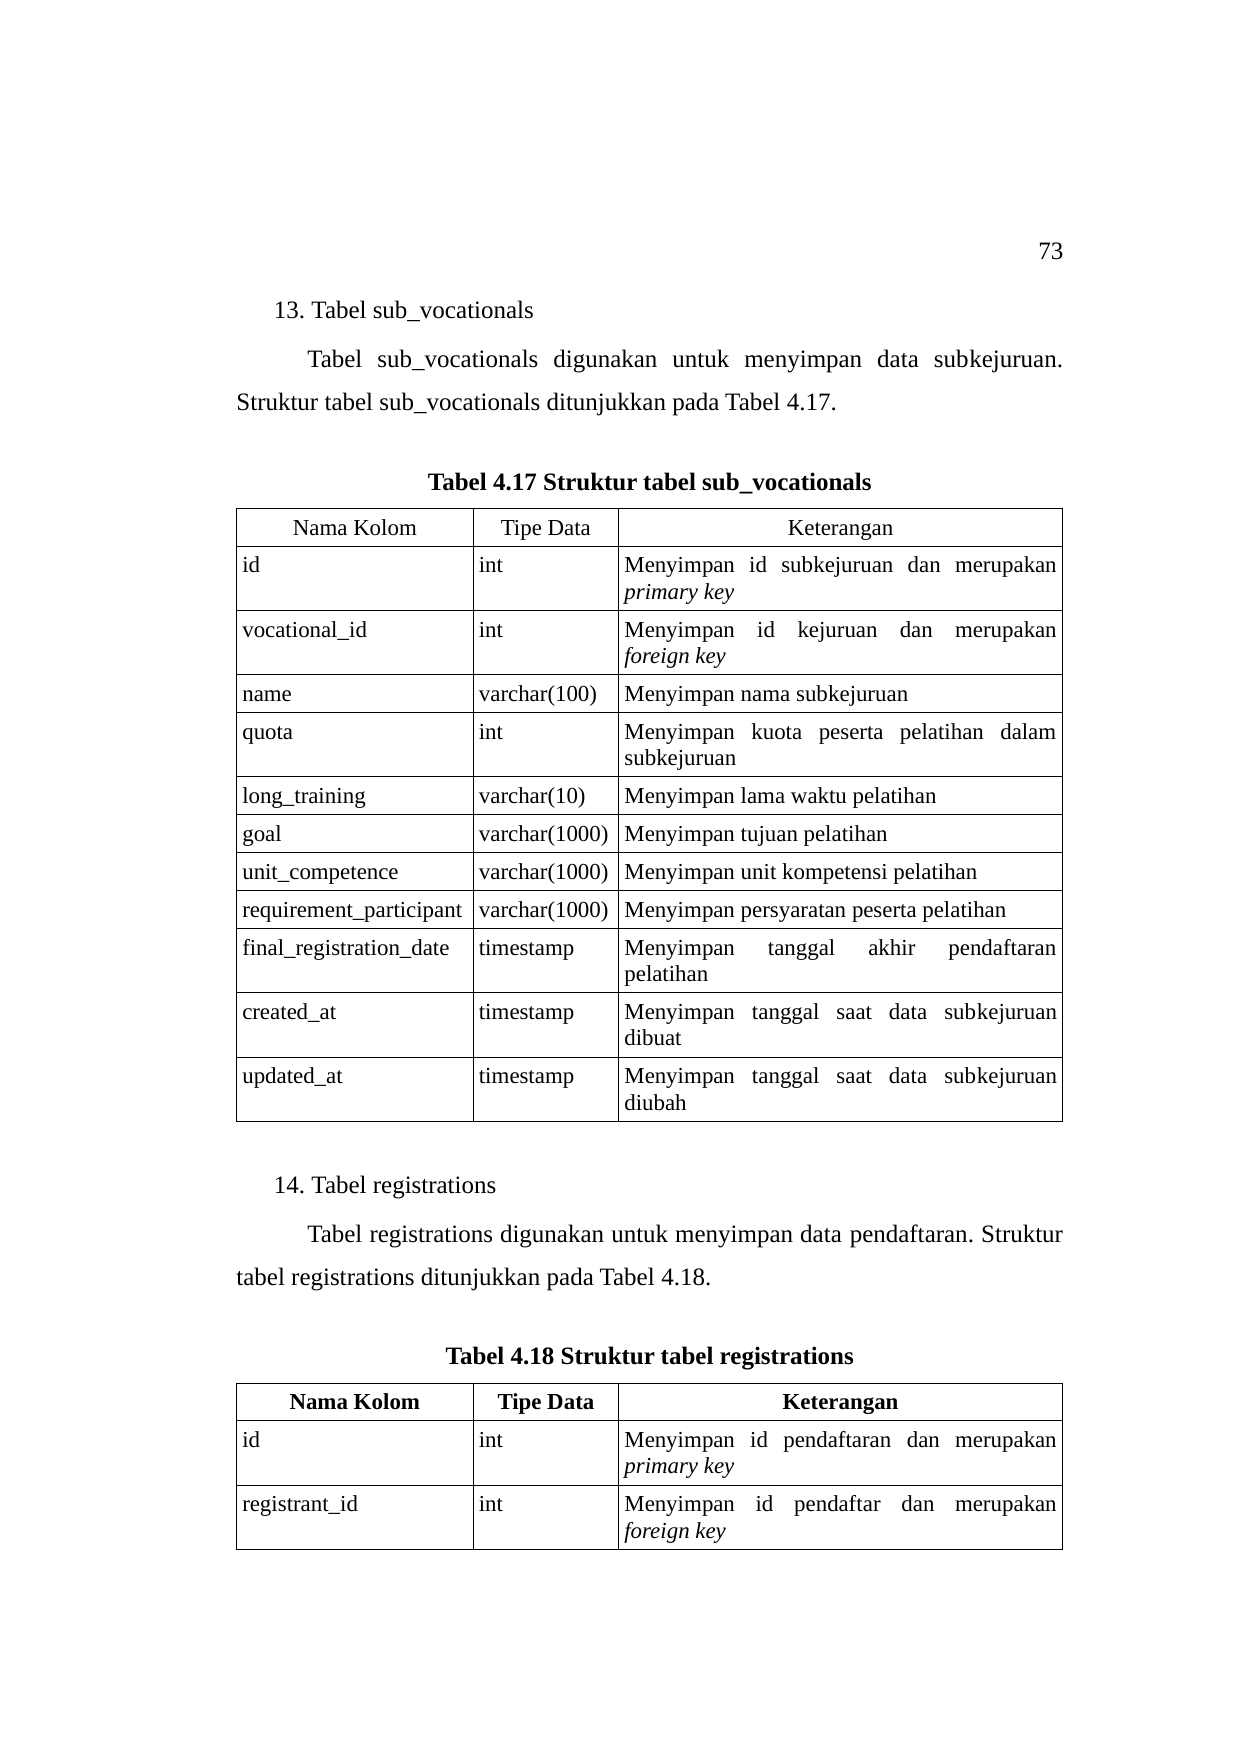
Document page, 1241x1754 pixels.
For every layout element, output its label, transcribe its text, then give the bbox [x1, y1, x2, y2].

table_cell id [237, 1421, 473, 1485]
table_cell Menyimpan tanggal saat data subkejuruan diubah [619, 1058, 1062, 1121]
text Tabel 4.18 Struktur tabel registrations [236, 1341, 1063, 1370]
table_cell timestamp [474, 993, 618, 1057]
table_cell Menyimpan tanggal saat data subkejuruan dibuat [619, 993, 1062, 1057]
table_cell int [474, 611, 618, 674]
table_cell Menyimpan id pendaftar dan merupakan foreign key [619, 1486, 1062, 1549]
table_cell varchar(1000) [474, 853, 618, 890]
table_cell Menyimpan unit kompetensi pelatihan [619, 853, 1062, 890]
table_cell unit_competence [237, 853, 473, 890]
table_cell Menyimpan nama subkejuruan [619, 675, 1062, 712]
table_cell timestamp [474, 1058, 618, 1121]
table_header Tipe Data [474, 509, 618, 546]
table_header Nama Kolom [237, 509, 473, 546]
table_header Nama Kolom [237, 1384, 473, 1420]
table_cell Menyimpan id kejuruan dan merupakan foreign key [619, 611, 1062, 674]
text Tabel registrations digunakan untuk menyimpan data pendaftaran. Struktur tabel registrations ditunjukkan pada Tabel 4.18. [236, 1219, 1063, 1291]
table_cell varchar(1000) [474, 815, 618, 852]
table_cell quota [237, 713, 473, 776]
table_cell timestamp [474, 929, 618, 992]
table_cell int [474, 713, 618, 776]
table_header Keterangan [619, 1384, 1062, 1420]
table_cell Menyimpan id pendaftaran dan merupakan primary key [619, 1421, 1062, 1485]
table_cell Menyimpan id subkejuruan dan merupakan primary key [619, 547, 1062, 610]
table_cell Menyimpan kuota peserta pelatihan dalam subkejuruan [619, 713, 1062, 776]
list Tabel sub_vocationals [274, 295, 1063, 324]
table_cell varchar(100) [474, 675, 618, 712]
list Tabel registrations [274, 1170, 1063, 1199]
table_cell Menyimpan tanggal akhir pendaftaran pelatihan [619, 929, 1062, 992]
table_header Tipe Data [474, 1384, 618, 1420]
table_cell int [474, 1421, 618, 1485]
table_cell name [237, 675, 473, 712]
table_cell int [474, 547, 618, 610]
table_cell id [237, 547, 473, 610]
table_cell Menyimpan lama waktu pelatihan [619, 777, 1062, 814]
table_cell final_registration_date [237, 929, 473, 992]
table_cell created_at [237, 993, 473, 1057]
table_cell varchar(10) [474, 777, 618, 814]
table_cell goal [237, 815, 473, 852]
table_cell registrant_id [237, 1486, 473, 1549]
table_cell vocational_id [237, 611, 473, 674]
table_cell updated_at [237, 1058, 473, 1121]
table_cell Menyimpan tujuan pelatihan [619, 815, 1062, 852]
table_cell long_training [237, 777, 473, 814]
table_cell int [474, 1486, 618, 1549]
table_cell Menyimpan persyaratan peserta pelatihan [619, 891, 1062, 928]
table_cell varchar(1000) [474, 891, 618, 928]
text Tabel 4.17 Struktur tabel sub_vocationals [236, 467, 1063, 495]
table_header Keterangan [619, 509, 1062, 546]
table_cell requirement_participant [237, 891, 473, 928]
text Tabel sub_vocationals digunakan untuk menyimpan data subkejuruan. Struktur tabel sub_vocationals ditunjukkan pada Tabel 4.17. [236, 344, 1063, 416]
